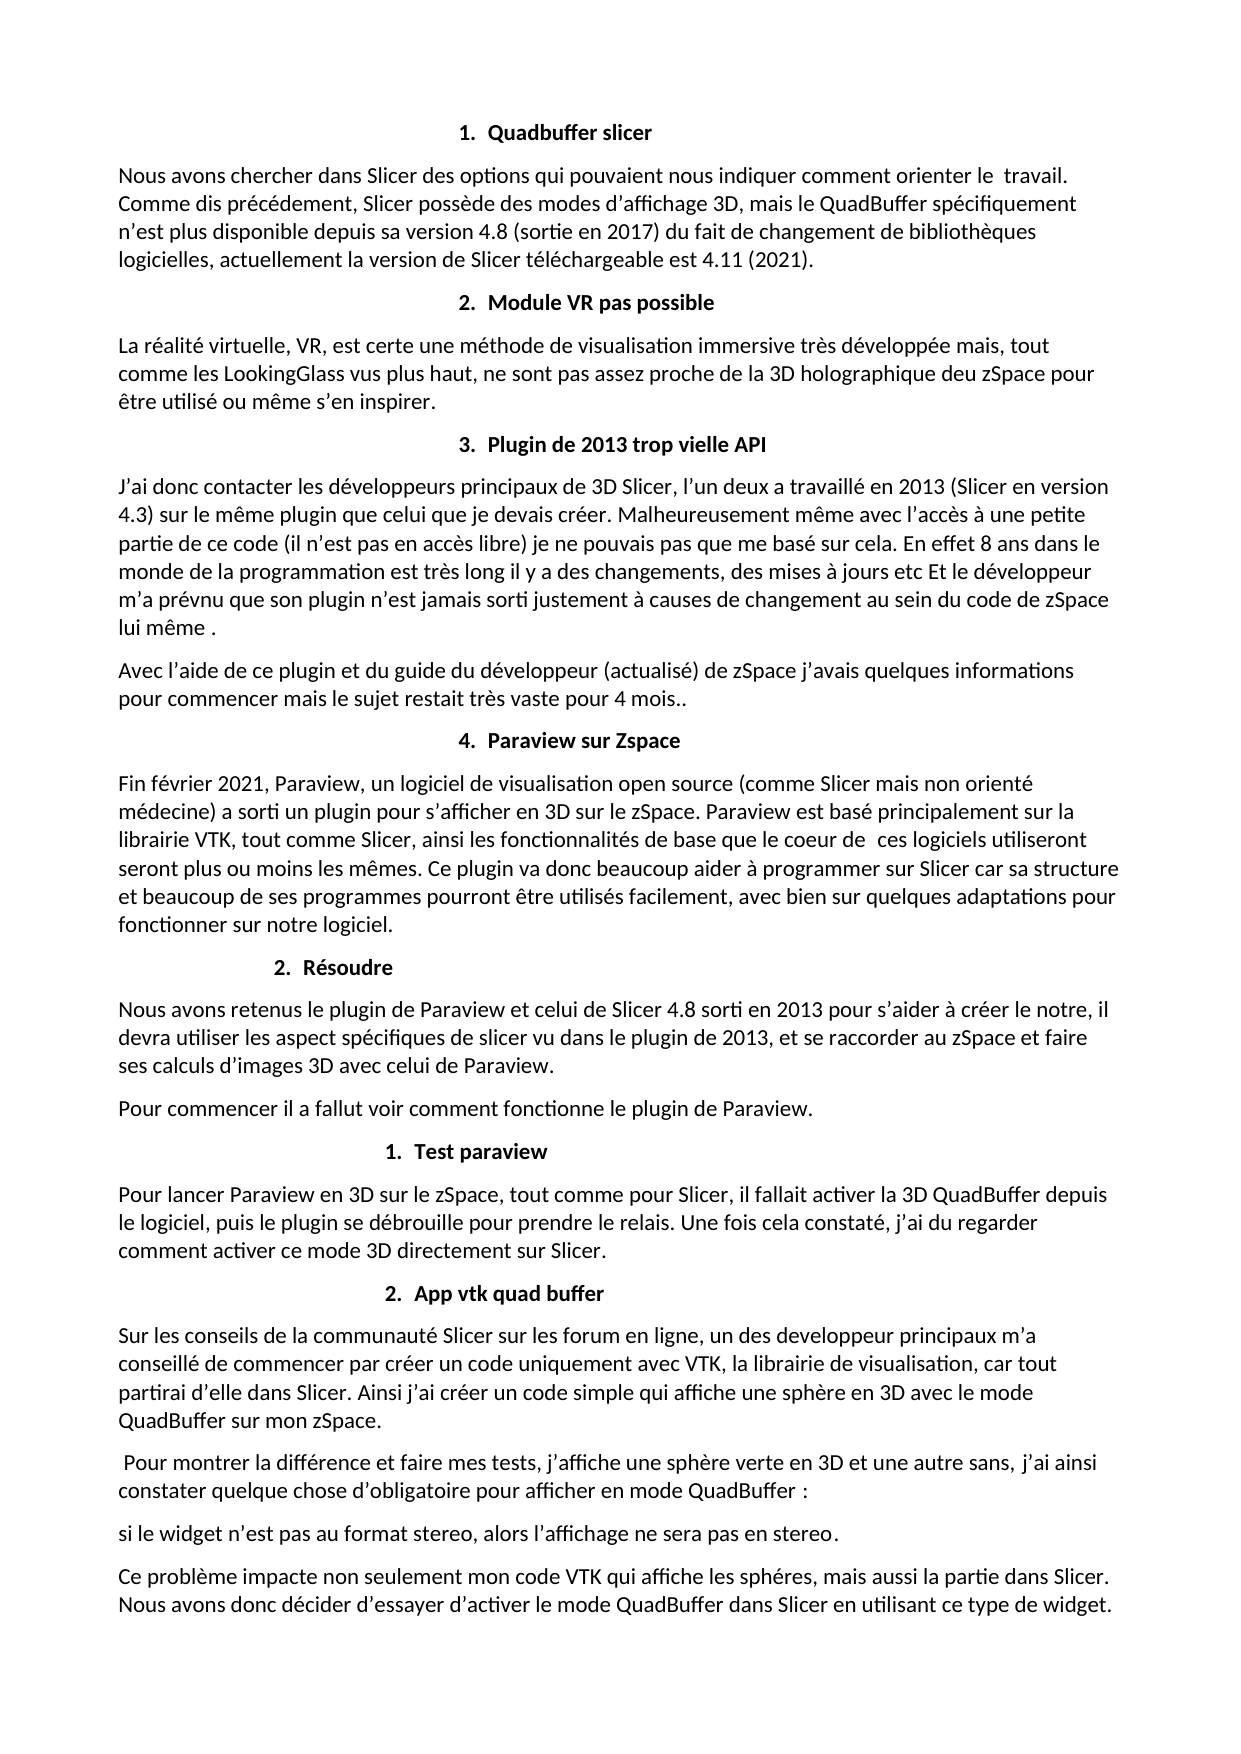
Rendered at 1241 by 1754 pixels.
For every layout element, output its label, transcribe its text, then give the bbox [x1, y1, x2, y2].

text Sur les conseils de la communauté Slicer sur les forum en ligne, un des developpeur principaux m’a conseillé de commencer par créer un code uniquement avec VTK, la librairie de visualisation, car tout partirai d’elle dans Slicer. Ainsi j’ai créer un code simple qui affiche une sphère en 3D avec le mode QuadBuffer sur mon zSpace. [118, 1321, 1122, 1434]
text Avec l’aide de ce plugin et du guide du développeur (actualisé) de zSpace j’avais quelques informations pour commencer mais le sujet restait très vaste pour 4 mois.. [118, 656, 1122, 712]
text J’ai donc contacter les développeurs principaux de 3D Slicer, l’un deux a travaillé en 2013 (Slicer en version 4.3) sur le même plugin que celui que je devais créer. Malheureusement même avec l’accès à une petite partie de ce code (il n’est pas en accès libre) je ne pouvais pas que me basé sur cela. En effet 8 ans dans le monde de la programmation est très long il y a des changements, des mises à jours etc Et le développeur m’a prévnu que son plugin n’est jamais sorti justement à causes de changement au sein du code de zSpace lui même . [118, 472, 1122, 641]
text Fin février 2021, Paraview, un logiciel de visualisation open source (comme Slicer mais non orienté médecine) a sorti un plugin pour s’afficher en 3D sur le zSpace. Paraview est basé principalement sur la librairie VTK, tout comme Slicer, ainsi les fonctionnalités de base que le coeur de ces logiciels utiliseront seront plus ou moins les mêmes. Ce plugin va donc beaucoup aider à programmer sur Slicer car sa structure et beaucoup de ses programmes pourront être utilisés facilement, avec bien sur quelques adaptations pour fonctionner sur notre logiciel. [118, 769, 1122, 938]
text Pour commencer il a fallut voir comment fonctionne le plugin de Paraview. [118, 1094, 1122, 1122]
text La réalité virtuelle, VR, est certe une méthode de visualisation immersive très développée mais, tout comme les LookingGlass vus plus haut, ne sont pas assez proche de la 3D holographique deu zSpace pour être utilisé ou même s’en inspirer. [118, 331, 1122, 415]
text Nous avons retenus le plugin de Paraview et celui de Slicer 4.8 sorti en 2013 pour s’aider à créer le notre, il devra utiliser les aspect spécifiques de slicer vu dans le plugin de 2013, et se raccorder au zSpace et faire ses calculs d’images 3D avec celui de Paraview. [118, 995, 1122, 1079]
text Nous avons chercher dans Slicer des options qui pouvaient nous indiquer comment orienter le travail. Comme dis précédement, Slicer possède des modes d’affichage 3D, mais le QuadBuffer spécifiquement n’est plus disponible depuis sa version 4.8 (sortie en 2017) du fait de changement de bibliothèques logicielles, actuellement la version de Slicer téléchargeable est 4.11 (2021). [118, 161, 1122, 273]
list Plugin de 2013 trop vielle API [458, 429, 1122, 458]
text Pour lancer Paraview en 3D sur le zSpace, tout comme pour Slicer, il fallait activer la 3D QuadBuffer depuis le logiciel, puis le plugin se débrouille pour prendre le relais. Une fois cela constaté, j’ai du regarder comment activer ce mode 3D directement sur Slicer. [118, 1179, 1122, 1264]
list Quadbuffer slicer [458, 118, 1122, 146]
list App vtk quad buffer [384, 1278, 1122, 1307]
text Pour montrer la différence et faire mes tests, j’affiche une sphère verte en 3D et une autre sans, j’ai ainsi constater quelque chose d’obligatoire pour afficher en mode QuadBuffer : [118, 1448, 1122, 1504]
text si le widget n’est pas au format stereo, alors l’affichage ne sera pas en stereo. [118, 1519, 1122, 1547]
list Test paraview [384, 1137, 1122, 1165]
list Paraview sur Zspace [458, 726, 1122, 754]
list Module VR pas possible [458, 288, 1122, 316]
list Résoudre [273, 952, 1122, 981]
text Ce problème impacte non seulement mon code VTK qui affiche les sphéres, mais aussi la partie dans Slicer. Nous avons donc décider d’essayer d’activer le mode QuadBuffer dans Slicer en utilisant ce type de widget. [118, 1562, 1122, 1618]
